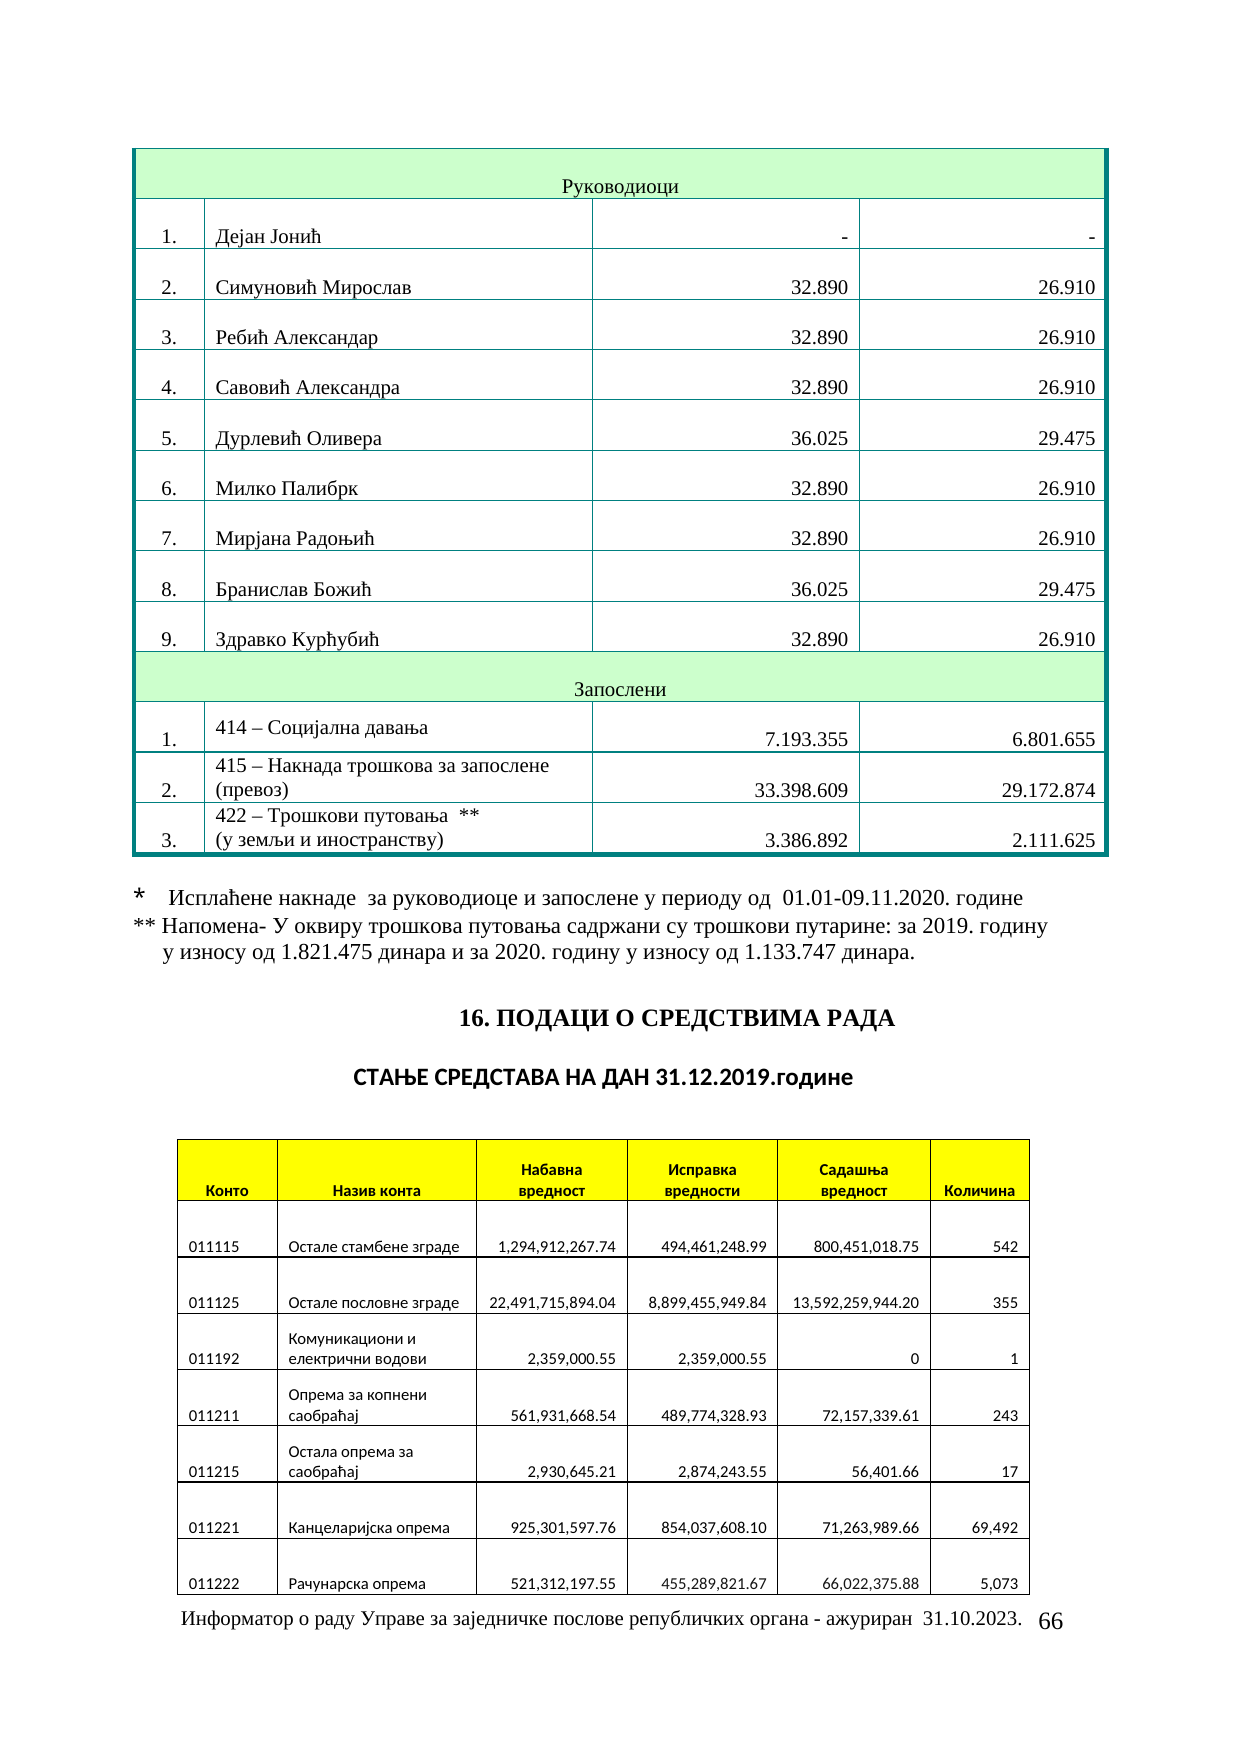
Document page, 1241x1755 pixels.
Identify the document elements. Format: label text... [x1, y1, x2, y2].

table_header СТАЊЕ СРЕДСТАВА НА ДАН 31.12.2019.године [277, 1061, 930, 1091]
table_cell 415 – Накнада трошкова за запослене (превоз) [205, 753, 592, 802]
table_cell Милко Палибрк [205, 451, 592, 500]
table_cell 66,022,375.88 [778, 1539, 930, 1594]
table_cell 1. [136, 702, 204, 751]
table_cell 925,301,597.76 [477, 1483, 627, 1538]
table_cell [930, 1091, 1029, 1115]
table_cell 1,294,912,267.74 [477, 1201, 627, 1256]
table_cell Набавна вредност [477, 1140, 627, 1200]
table_cell 011215 [178, 1426, 277, 1481]
table_cell 32.890 [593, 602, 859, 651]
table_cell 26.910 [860, 451, 1104, 500]
table_cell 243 [931, 1370, 1029, 1425]
table_cell 5,073 [931, 1539, 1029, 1594]
table_cell Комуникациони и електрични водови [278, 1314, 476, 1369]
table_cell 414 – Социјална давања [205, 702, 592, 751]
text * Исплаћене накнаде за руководиоце и запослене у периоду од 01.01-09.11.2020. године [133, 881, 1063, 912]
table_cell [627, 1091, 778, 1115]
table_cell Остала опрема за саобраћај [278, 1426, 476, 1481]
table_cell 9. [136, 602, 204, 651]
table_cell 29.172.874 [860, 753, 1104, 802]
table_cell 7.193.355 [593, 702, 859, 751]
table_cell Руководиоци [136, 149, 1104, 198]
table_cell 011222 [178, 1539, 277, 1594]
table_cell [778, 1115, 930, 1139]
table_cell 011192 [178, 1314, 277, 1369]
table_cell 36.025 [593, 400, 859, 449]
table_cell [277, 1115, 476, 1139]
table_cell 26.910 [860, 249, 1104, 299]
table_cell 0 [778, 1314, 930, 1369]
table_header [177, 1061, 277, 1091]
text ** Напомена- У оквиру трошкова путовања садржани су трошкови путарине: за 2019. годину у износу од 1.821.475 динара и за 2020. годину у износу од 1.133.747 динара. [133, 912, 1063, 965]
table_cell 32.890 [593, 451, 859, 500]
table_cell 1 [931, 1314, 1029, 1369]
table_cell Здравко Курћубић [205, 602, 592, 651]
table_cell - [593, 199, 859, 248]
table_cell Савовић Александра [205, 350, 592, 399]
table_cell - [860, 199, 1104, 248]
table_cell 011125 [178, 1258, 277, 1313]
table_cell 26.910 [860, 350, 1104, 399]
table_cell 854,037,608.10 [628, 1483, 777, 1538]
table_cell 011115 [178, 1201, 277, 1256]
table_cell 3.386.892 [593, 803, 859, 852]
table_cell 800,451,018.75 [778, 1201, 930, 1256]
table_cell 355 [931, 1258, 1029, 1313]
table_cell Конто [178, 1140, 277, 1200]
table_cell Ребић Александар [205, 300, 592, 349]
table_cell 2,359,000.55 [477, 1314, 627, 1369]
table_cell [476, 1115, 627, 1139]
table_cell Остале стамбене зграде [278, 1201, 476, 1256]
table_cell Рачунарска опрема [278, 1539, 476, 1594]
table_cell Симуновић Мирослав [205, 249, 592, 299]
table_cell 22,491,715,894.04 [477, 1258, 627, 1313]
table_cell 489,774,328.93 [628, 1370, 777, 1425]
table_cell 011211 [178, 1370, 277, 1425]
table_cell 56,401.66 [778, 1426, 930, 1481]
table_cell 29.475 [860, 551, 1104, 601]
table_cell 422 – Трошкови путовања ** (у земљи и иностранству) [205, 803, 592, 852]
table_cell Остале пословне зграде [278, 1258, 476, 1313]
table_cell 8,899,455,949.84 [628, 1258, 777, 1313]
table_cell 4. [136, 350, 204, 399]
table_cell 8. [136, 551, 204, 601]
table_cell 71,263,989.66 [778, 1483, 930, 1538]
table_cell Бранислав Божић [205, 551, 592, 601]
table_cell 72,157,339.61 [778, 1370, 930, 1425]
table_cell 3. [136, 803, 204, 852]
table_cell [627, 1115, 778, 1139]
table_cell Канцеларијска опрема [278, 1483, 476, 1538]
table_cell Опрема за копнени саобраћај [278, 1370, 476, 1425]
table_cell [177, 1115, 277, 1139]
table_cell 33.398.609 [593, 753, 859, 802]
table_cell 69,492 [931, 1483, 1029, 1538]
table_cell 2,359,000.55 [628, 1314, 777, 1369]
table_cell 26.910 [860, 602, 1104, 651]
table_cell 2,930,645.21 [477, 1426, 627, 1481]
table_cell Мирјана Радоњић [205, 501, 592, 550]
table_cell [930, 1115, 1029, 1139]
table_cell 6.801.655 [860, 702, 1104, 751]
table_cell 13,592,259,944.20 [778, 1258, 930, 1313]
table_cell Количина [931, 1140, 1029, 1200]
table_cell 2,874,243.55 [628, 1426, 777, 1481]
table_cell 542 [931, 1201, 1029, 1256]
table_cell [778, 1091, 930, 1115]
table_cell 521,312,197.55 [477, 1539, 627, 1594]
subtitle 16. ПОДАЦИ О СРЕДСТВИМА РАДА [177, 1003, 1063, 1032]
table_cell 3. [136, 300, 204, 349]
table_cell 29.475 [860, 400, 1104, 449]
table_cell 32.890 [593, 249, 859, 299]
table_cell 2.111.625 [860, 803, 1104, 852]
table_cell Дурлевић Оливера [205, 400, 592, 449]
table_cell Дејан Јонић [205, 199, 592, 248]
table_cell [177, 1091, 277, 1115]
table_cell Запослени [136, 652, 1104, 701]
table_cell 32.890 [593, 501, 859, 550]
table_cell 2. [136, 249, 204, 299]
table_cell 26.910 [860, 501, 1104, 550]
table_cell 36.025 [593, 551, 859, 601]
table_cell 7. [136, 501, 204, 550]
table_cell [277, 1091, 476, 1115]
table_cell 1. [136, 199, 204, 248]
table_cell 561,931,668.54 [477, 1370, 627, 1425]
table_cell 32.890 [593, 300, 859, 349]
table_cell 011221 [178, 1483, 277, 1538]
table_cell Исправка вредности [628, 1140, 777, 1200]
table_cell 455,289,821.67 [628, 1539, 777, 1594]
table_cell 26.910 [860, 300, 1104, 349]
table_cell 32.890 [593, 350, 859, 399]
table_cell 17 [931, 1426, 1029, 1481]
table_cell 5. [136, 400, 204, 449]
table_cell Садашња вредност [778, 1140, 930, 1200]
table_cell 494,461,248.99 [628, 1201, 777, 1256]
table_header [930, 1061, 1029, 1091]
table_cell 6. [136, 451, 204, 500]
table_cell Назив конта [278, 1140, 476, 1200]
table_cell 2. [136, 753, 204, 802]
table_cell [476, 1091, 627, 1115]
